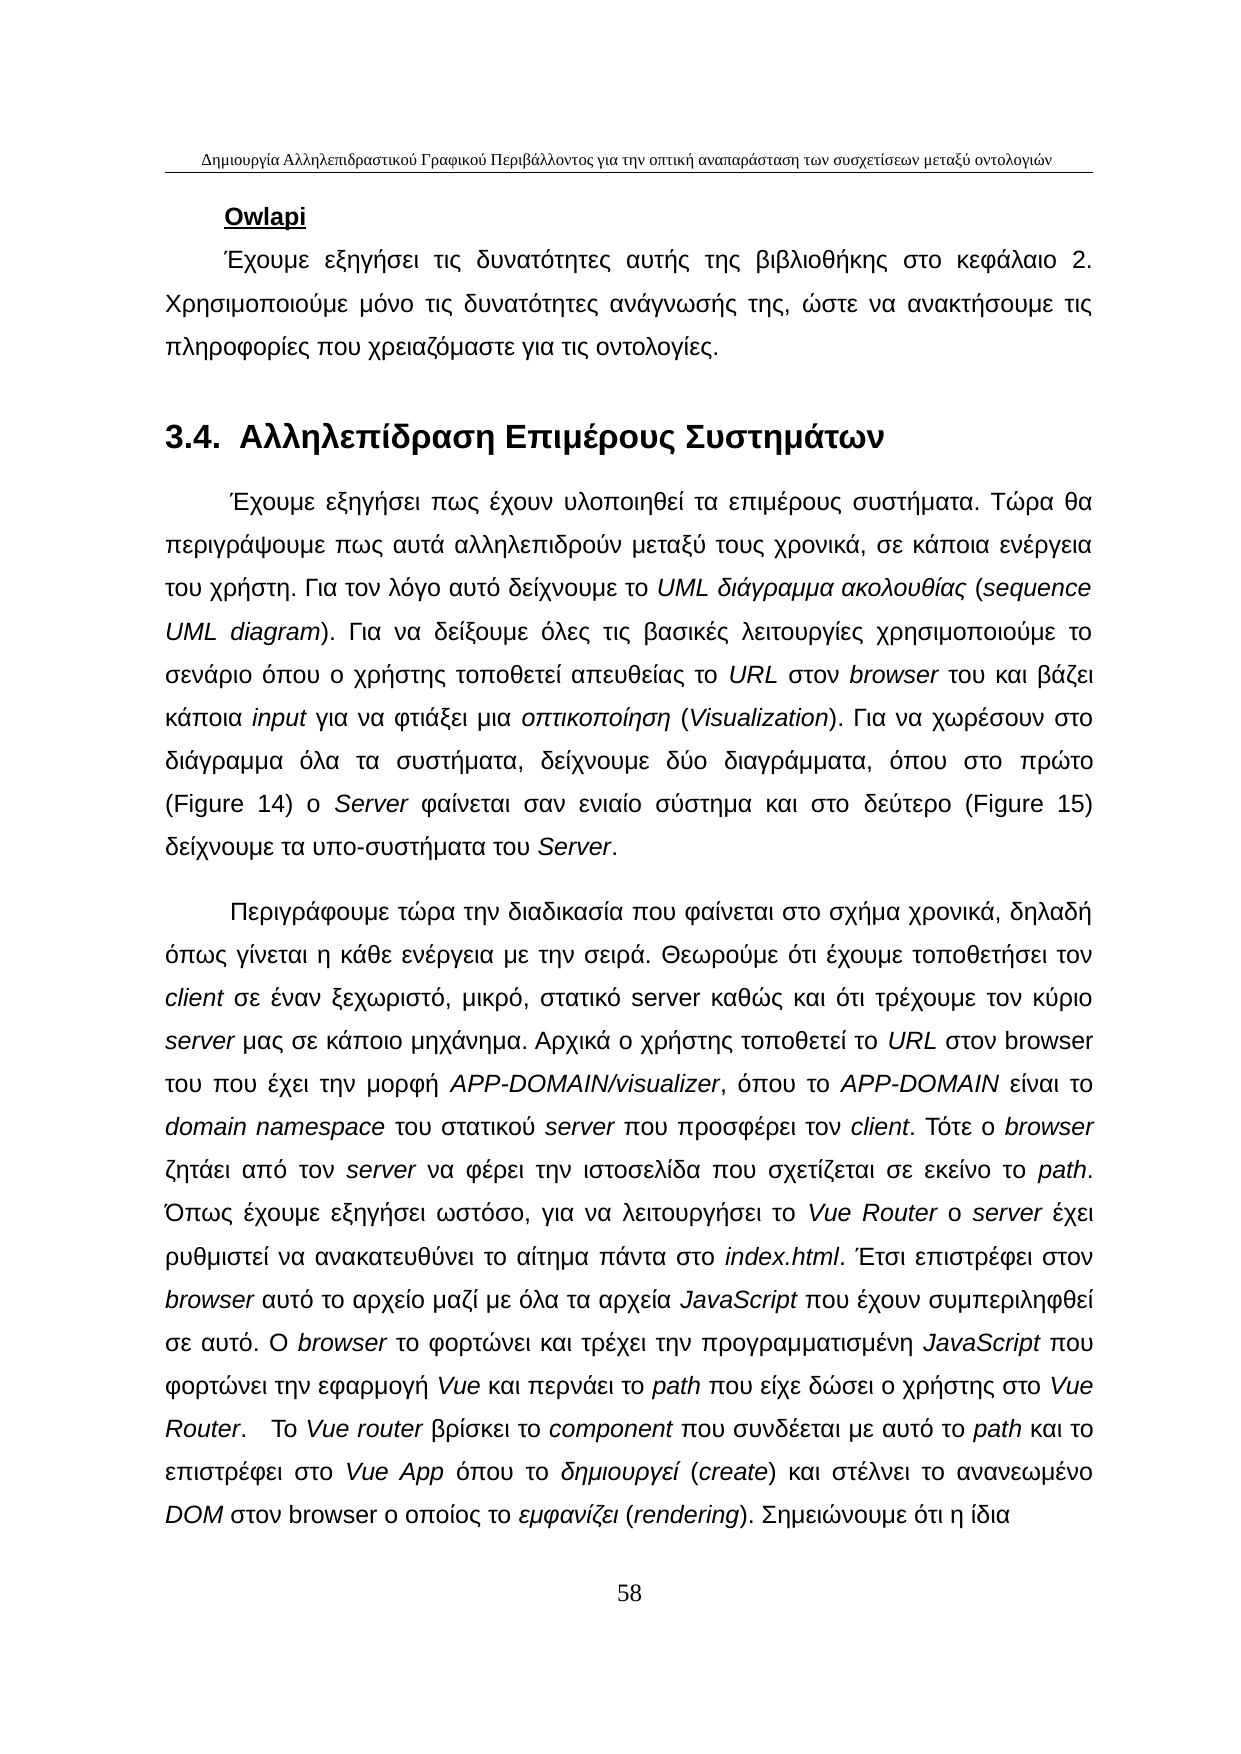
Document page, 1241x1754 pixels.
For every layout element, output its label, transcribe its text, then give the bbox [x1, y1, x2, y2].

text Περιγράφουμε τώρα την διαδικασία που φαίνεται στο σχήμα χρονικά, δηλαδή όπως γίνεται η κάθε ενέργεια με την σειρά. Θεωρούμε ότι έχουμε τοποθετήσει τον client σε έναν ξεχωριστό, μικρό, στατικό server καθώς και ότι τρέχουμε τον κύριο server μας σε κάποιο μηχάνημα. Αρχικά ο χρήστης τοποθετεί το URL στον browser του που έχει την μορφή APP-DOMAIN/visualizer, όπου το APP-DOMAIN είναι το domain namespace του στατικού server που προσφέρει τον client. Τότε ο browser ζητάει από τον server να φέρει την ιστοσελίδα που σχετίζεται σε εκείνο το path. Όπως έχουμε εξηγήσει ωστόσο, για να λειτουργήσει το Vue Router ο server έχει ρυθμιστεί να ανακατευθύνει το αίτημα πάντα στο index.html. Έτσι επιστρέφει στον browser αυτό το αρχείο μαζί με όλα τα αρχεία JavaScript που έχουν συμπεριληφθεί σε αυτό. Ο browser το φορτώνει και τρέχει την προγραμματισμένη JavaScript που φορτώνει την εφαρμογή Vue και περνάει το path που είχε δώσει ο χρήστης στο Vue Router. Το Vue router βρίσκει το component που συνδέεται με αυτό το path και το επιστρέφει στο Vue App όπου το δημιουργεί (create) και στέλνει το ανανεωμένο DOM στον browser ο οποίος το εμφανίζει (rendering). Σημειώνουμε ότι η ίδια [165, 896, 1093, 1529]
subtitle Αλληλεπίδραση Επιμέρους Συστημάτων [165, 417, 1093, 455]
text Έχουμε εξηγήσει τις δυνατότητες αυτής της βιβλιοθήκης στο κεφάλαιο 2. Χρησιμοποιούμε μόνο τις δυνατότητες ανάγνωσής της, ώστε να ανακτήσουμε τις πληροφορίες που χρειαζόμαστε για τις οντολογίες. [165, 245, 1093, 360]
text Owlapi [165, 202, 1093, 231]
text Έχουμε εξηγήσει πως έχουν υλοποιηθεί τα επιμέρους συστήματα. Τώρα θα περιγράψουμε πως αυτά αλληλεπιδρούν μεταξύ τους χρονικά, σε κάποια ενέργεια του χρήστη. Για τον λόγο αυτό δείχνουμε το UML διάγραμμα ακολουθίας (sequence UML diagram). Για να δείξουμε όλες τις βασικές λειτουργίες χρησιμοποιούμε το σενάριο όπου ο χρήστης τοποθετεί απευθείας το URL στον browser του και βάζει κάποια input για να φτιάξει μια οπτικοποίηση (Visualization). Για να χωρέσουν στο διάγραμμα όλα τα συστήματα, δείχνουμε δύο διαγράμματα, όπου στο πρώτο (Figure 14) ο Server φαίνεται σαν ενιαίο σύστημα και στο δεύτερο (Figure 15) δείχνουμε τα υπο-συστήματα του Server. [165, 487, 1093, 861]
